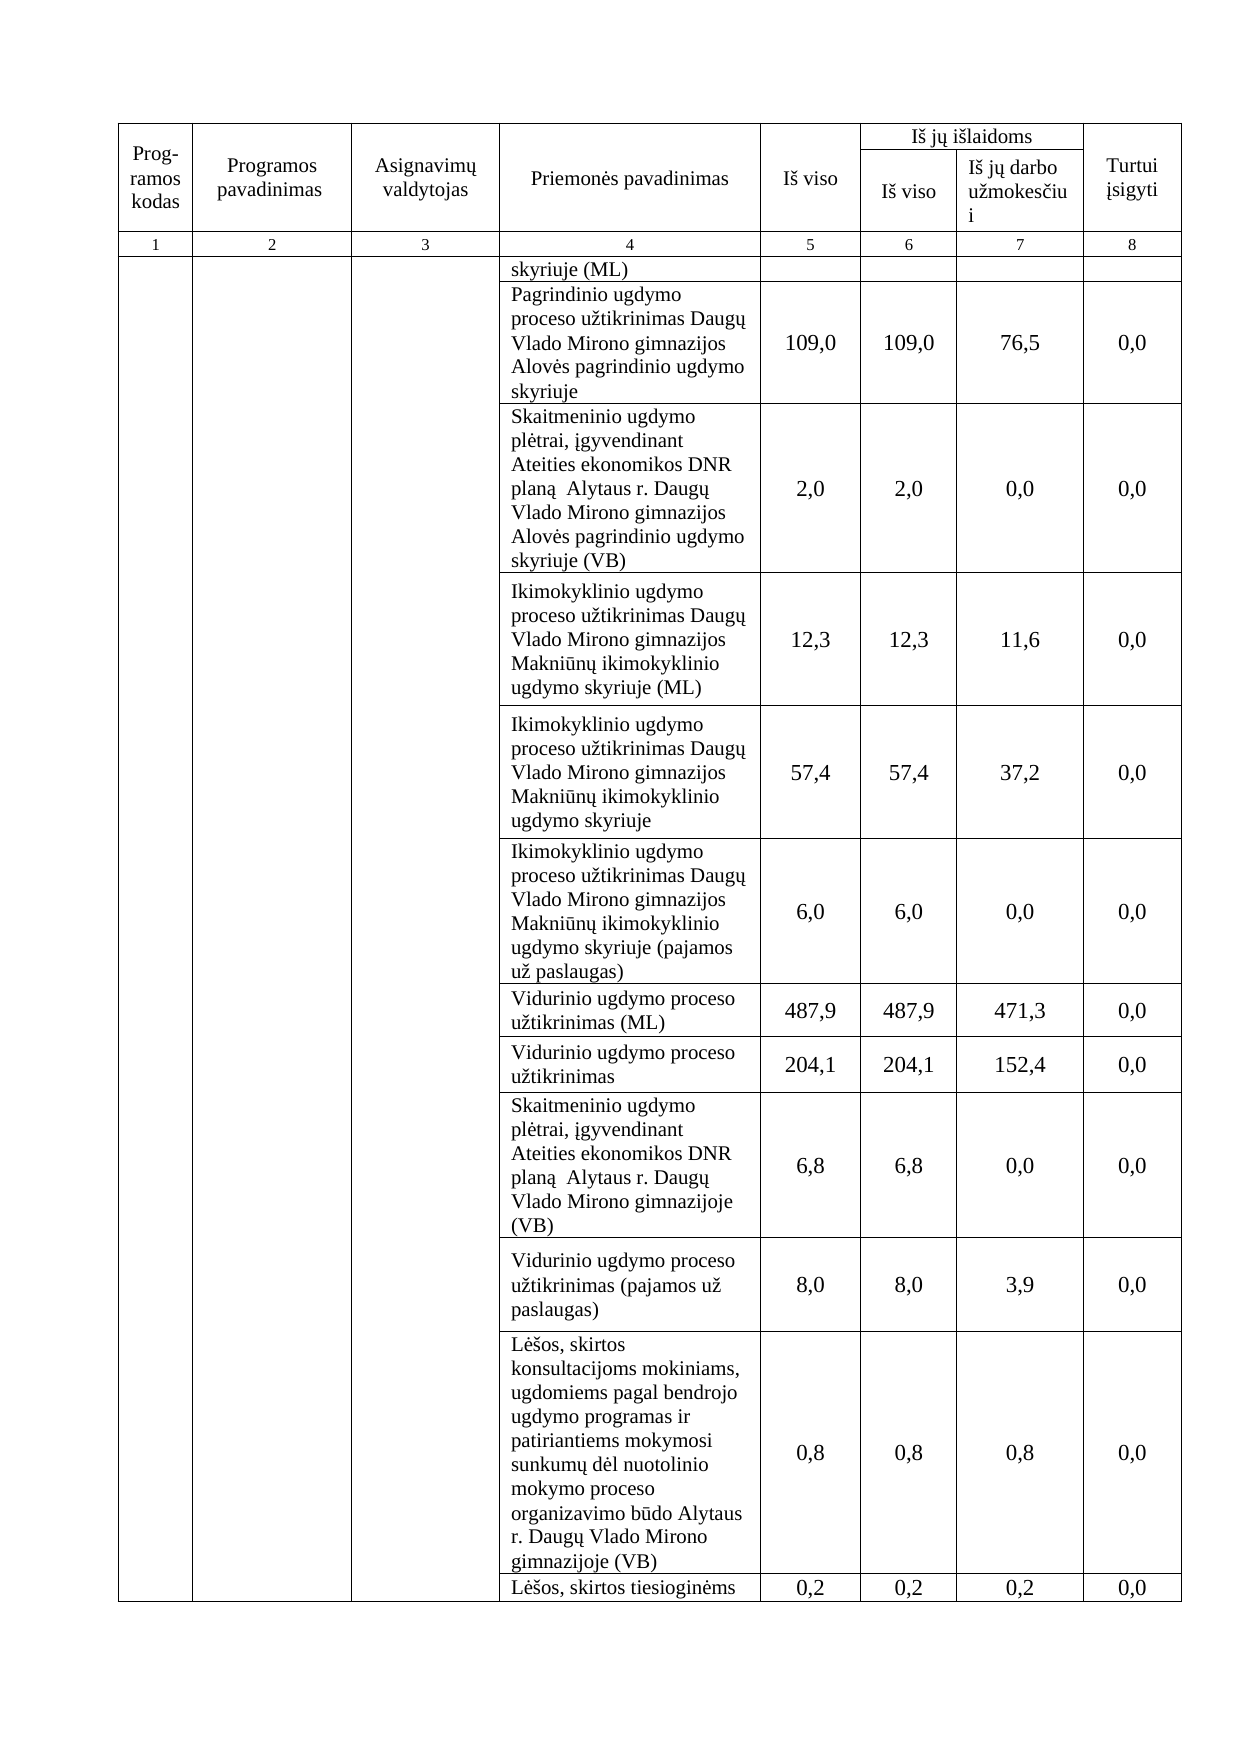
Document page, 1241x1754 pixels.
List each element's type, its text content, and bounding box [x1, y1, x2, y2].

table_cell 2,0 [861, 404, 956, 572]
table_cell 0,0 [1084, 1574, 1181, 1601]
table_cell 204,1 [761, 1037, 860, 1092]
table_header Asignavimų valdytojas [352, 124, 499, 231]
table_cell Skaitmeninio ugdymo plėtrai, įgyvendinant Ateities ekonomikos DNR planą Alytaus r. Daugų Vlado Mirono gimnazijoje (VB) [500, 1093, 760, 1237]
table_cell 0,0 [1084, 706, 1181, 838]
table_cell 0,8 [957, 1332, 1083, 1573]
table_cell 0,0 [1084, 404, 1181, 572]
table_cell 6 [861, 232, 956, 256]
table_cell 2,0 [761, 404, 860, 572]
table_cell 3 [352, 232, 499, 256]
table_cell skyriuje (ML) [500, 257, 760, 281]
table_cell 0,0 [1084, 1238, 1181, 1331]
table_cell 0,0 [1084, 839, 1181, 983]
table_cell 0,0 [1084, 1332, 1181, 1573]
table_cell 487,9 [861, 984, 956, 1036]
table_cell 8,0 [761, 1238, 860, 1331]
table_header Prog-ramos kodas [119, 124, 192, 231]
table_header Iš viso [761, 124, 860, 231]
table_cell [1084, 257, 1181, 281]
table_cell 3,9 [957, 1238, 1083, 1331]
table_cell Skaitmeninio ugdymo plėtrai, įgyvendinant Ateities ekonomikos DNR planą Alytaus r. Daugų Vlado Mirono gimnazijos Alovės pagrindinio ugdymo skyriuje (VB) [500, 404, 760, 572]
table_cell 0,0 [1084, 1093, 1181, 1237]
table_header Iš jų išlaidoms [861, 124, 1083, 149]
table_cell 0,0 [1084, 282, 1181, 403]
table_cell 0,2 [957, 1574, 1083, 1601]
table_cell 6,0 [861, 839, 956, 983]
table_cell 1 [119, 232, 192, 256]
table_cell Iš viso [861, 150, 956, 231]
table_cell 37,2 [957, 706, 1083, 838]
table_cell 0,0 [957, 1093, 1083, 1237]
table_cell [119, 257, 192, 1601]
table_cell 57,4 [861, 706, 956, 838]
table_cell 0,0 [1084, 984, 1181, 1036]
table_cell Vidurinio ugdymo proceso užtikrinimas [500, 1037, 760, 1092]
table_cell 57,4 [761, 706, 860, 838]
table_cell 0,2 [861, 1574, 956, 1601]
table_cell [193, 257, 351, 1601]
table_cell Vidurinio ugdymo proceso užtikrinimas (ML) [500, 984, 760, 1036]
table_cell Ikimokyklinio ugdymo proceso užtikrinimas Daugų Vlado Mirono gimnazijos Makniūnų ikimokyklinio ugdymo skyriuje (pajamos už paslaugas) [500, 839, 760, 983]
table_cell 109,0 [861, 282, 956, 403]
table_cell [957, 257, 1083, 281]
table_cell 0,0 [957, 839, 1083, 983]
table_cell 487,9 [761, 984, 860, 1036]
table_cell 0,0 [957, 404, 1083, 572]
table_header Programos pavadinimas [193, 124, 351, 231]
table_cell 109,0 [761, 282, 860, 403]
table_cell Ikimokyklinio ugdymo proceso užtikrinimas Daugų Vlado Mirono gimnazijos Makniūnų ikimokyklinio ugdymo skyriuje [500, 706, 760, 838]
table_cell 204,1 [861, 1037, 956, 1092]
table_cell 0,8 [761, 1332, 860, 1573]
table_cell 8,0 [861, 1238, 956, 1331]
table_cell 2 [193, 232, 351, 256]
table_cell 0,2 [761, 1574, 860, 1601]
table_cell [861, 257, 956, 281]
table_cell Ikimokyklinio ugdymo proceso užtikrinimas Daugų Vlado Mirono gimnazijos Makniūnų ikimokyklinio ugdymo skyriuje (ML) [500, 573, 760, 705]
table_cell 471,3 [957, 984, 1083, 1036]
table_cell 0,0 [1084, 1037, 1181, 1092]
table_cell 8 [1084, 232, 1181, 256]
table_cell Vidurinio ugdymo proceso užtikrinimas (pajamos už paslaugas) [500, 1238, 760, 1331]
table_header Priemonės pavadinimas [500, 124, 760, 231]
table_cell 0,8 [861, 1332, 956, 1573]
table_cell 152,4 [957, 1037, 1083, 1092]
table_cell Pagrindinio ugdymo proceso užtikrinimas Daugų Vlado Mirono gimnazijos Alovės pagrindinio ugdymo skyriuje [500, 282, 760, 403]
table_cell 76,5 [957, 282, 1083, 403]
table_cell 6,8 [761, 1093, 860, 1237]
table_cell 0,0 [1084, 573, 1181, 705]
table_cell 5 [761, 232, 860, 256]
table_cell 6,8 [861, 1093, 956, 1237]
table_cell Lėšos, skirtos tiesioginėms [500, 1574, 760, 1601]
table_cell 12,3 [761, 573, 860, 705]
table_cell 12,3 [861, 573, 956, 705]
table_cell Lėšos, skirtos konsultacijoms mokiniams, ugdomiems pagal bendrojo ugdymo programas ir patiriantiems mokymosi sunkumų dėl nuotolinio mokymo proceso organizavimo būdo Alytaus r. Daugų Vlado Mirono gimnazijoje (VB) [500, 1332, 760, 1573]
table_cell 11,6 [957, 573, 1083, 705]
table_cell 7 [957, 232, 1083, 256]
table_cell [761, 257, 860, 281]
table_cell Iš jų darbo užmokesčiui [957, 150, 1083, 231]
table_cell 4 [500, 232, 760, 256]
table_cell 6,0 [761, 839, 860, 983]
table_header Turtui įsigyti [1084, 124, 1181, 231]
table_cell [352, 257, 499, 1601]
